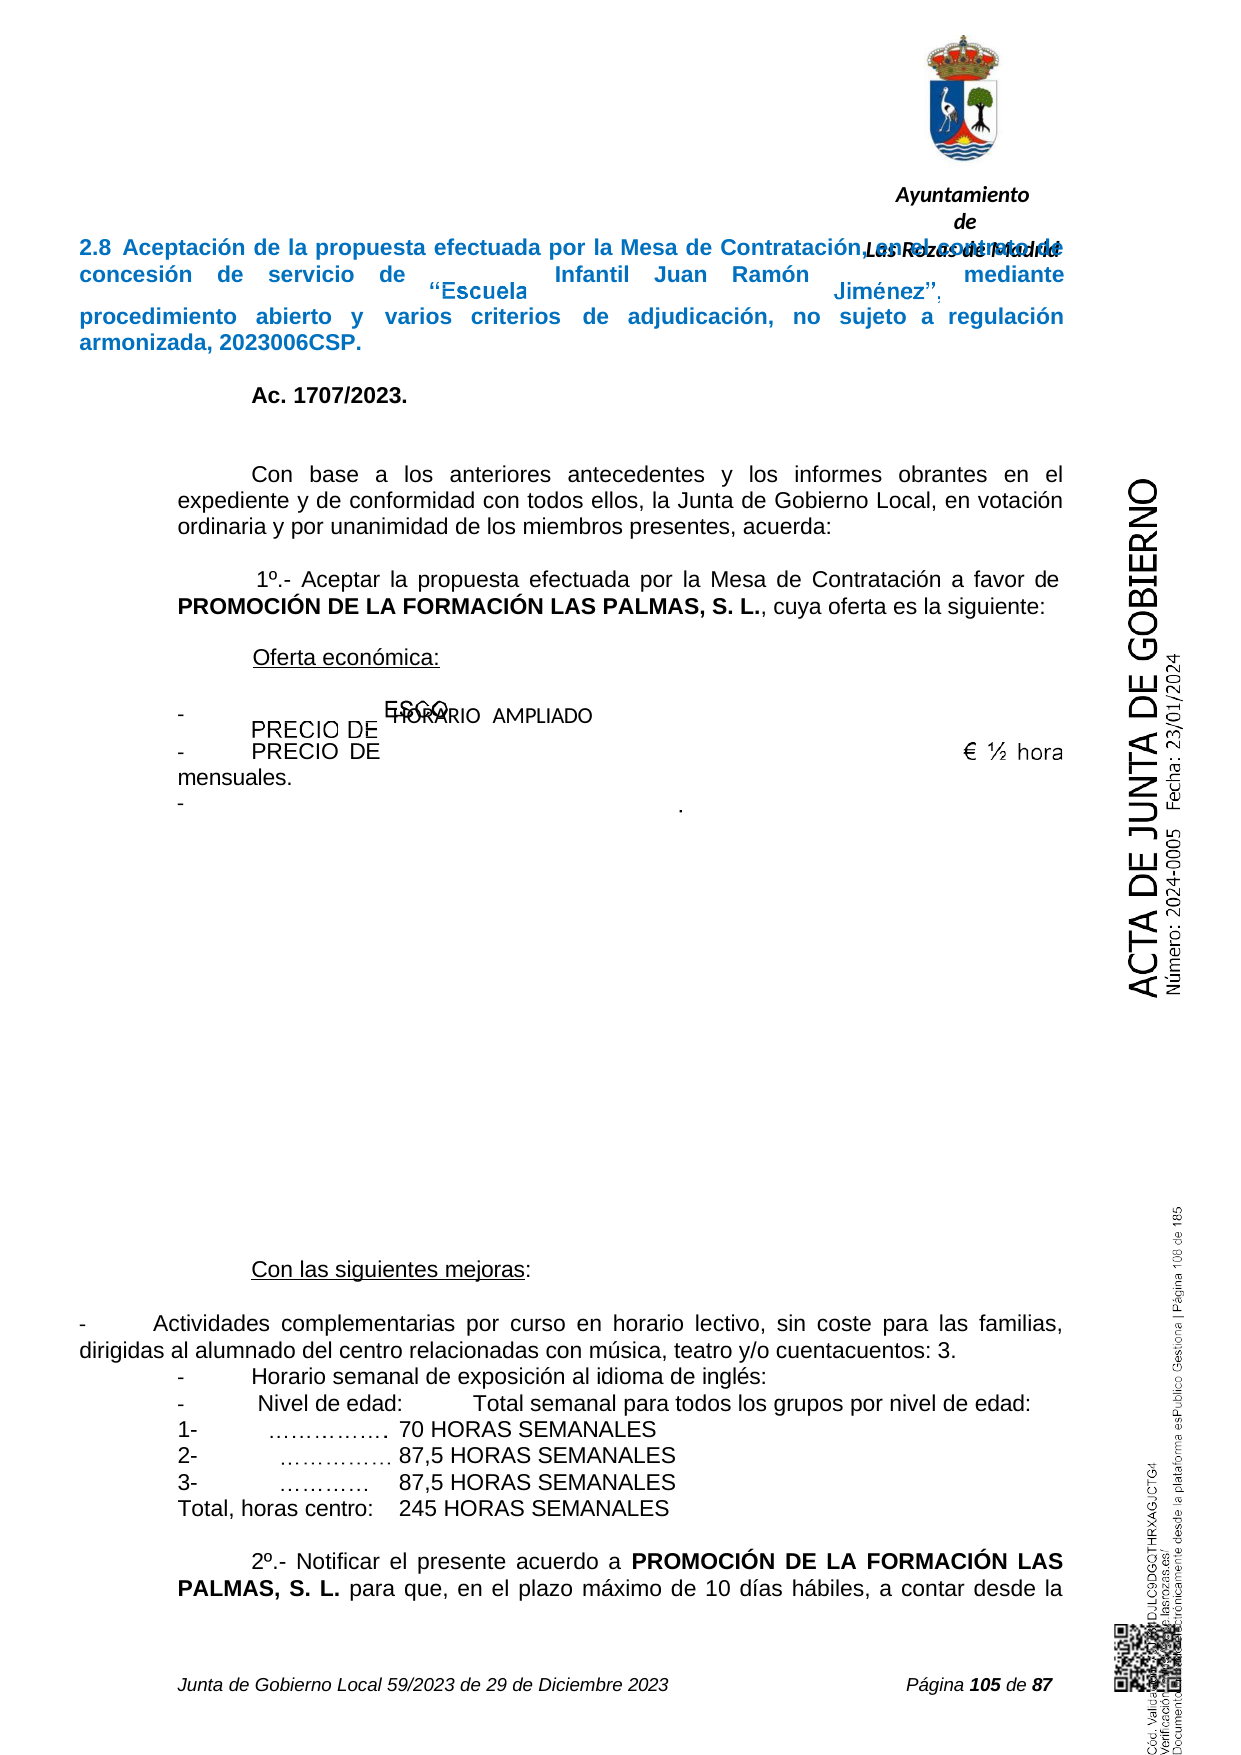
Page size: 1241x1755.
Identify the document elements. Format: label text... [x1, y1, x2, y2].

list Actividades complementarias por curso en horario lectivo, sin coste para las familias, dirigidas al alumnado del centro relacionadas con música, teatro y/o cuentacuentos: 3. [79, 1309, 1064, 1364]
text 1º.- Aceptar la propuesta efectuada por la Mesa de Contratación a favor de [206, 566, 1109, 592]
text 2º.- Notificar el presente acuerdo a PROMOCIÓN DE LA FORMACIÓN LAS PALMAS, S. L. para que, en el plazo máximo de 10 días hábiles, a contar desde la [177, 1548, 1064, 1601]
list 70 HORAS SEMANALES [177, 1416, 1197, 1443]
text Con las siguientes mejoras: [251, 1256, 1197, 1282]
text Con base a los anteriores antecedentes y los informes obrantes en el expediente y de conformidad con todos ellos, la Junta de Gobierno Local, en votación ordinaria y por unanimidad de los miembros presentes, acuerda: [177, 461, 1064, 539]
text mensuales. [177, 764, 1197, 791]
list PRECIO DE [177, 738, 1197, 764]
text Ac. 1707/2023. [177, 382, 1064, 408]
list 87,5 HORAS SEMANALES [177, 1443, 1197, 1469]
list Aceptación de la propuesta efectuada por la Mesa de Contratación, en el contrato de concesión de servicio de Infantil Juan Ramón mediante procedimiento abierto y varios criterios de adjudicación, no sujeto a regulación armonizada, 2023006CSP. [79, 234, 1064, 355]
text PROMOCIÓN DE LA FORMACIÓN LAS PALMAS, S. L., cuya oferta es la siguiente: Oferta económica: [177, 593, 1063, 671]
list 87,5 HORAS SEMANALES [177, 1469, 1197, 1496]
text Total, horas centro: 245 HORAS SEMANALES [177, 1496, 1197, 1522]
list Horario semanal de exposición al idioma de inglés: [177, 1364, 1197, 1390]
list Nivel de edad: Total semanal para todos los grupos por nivel de edad: [177, 1390, 1197, 1416]
